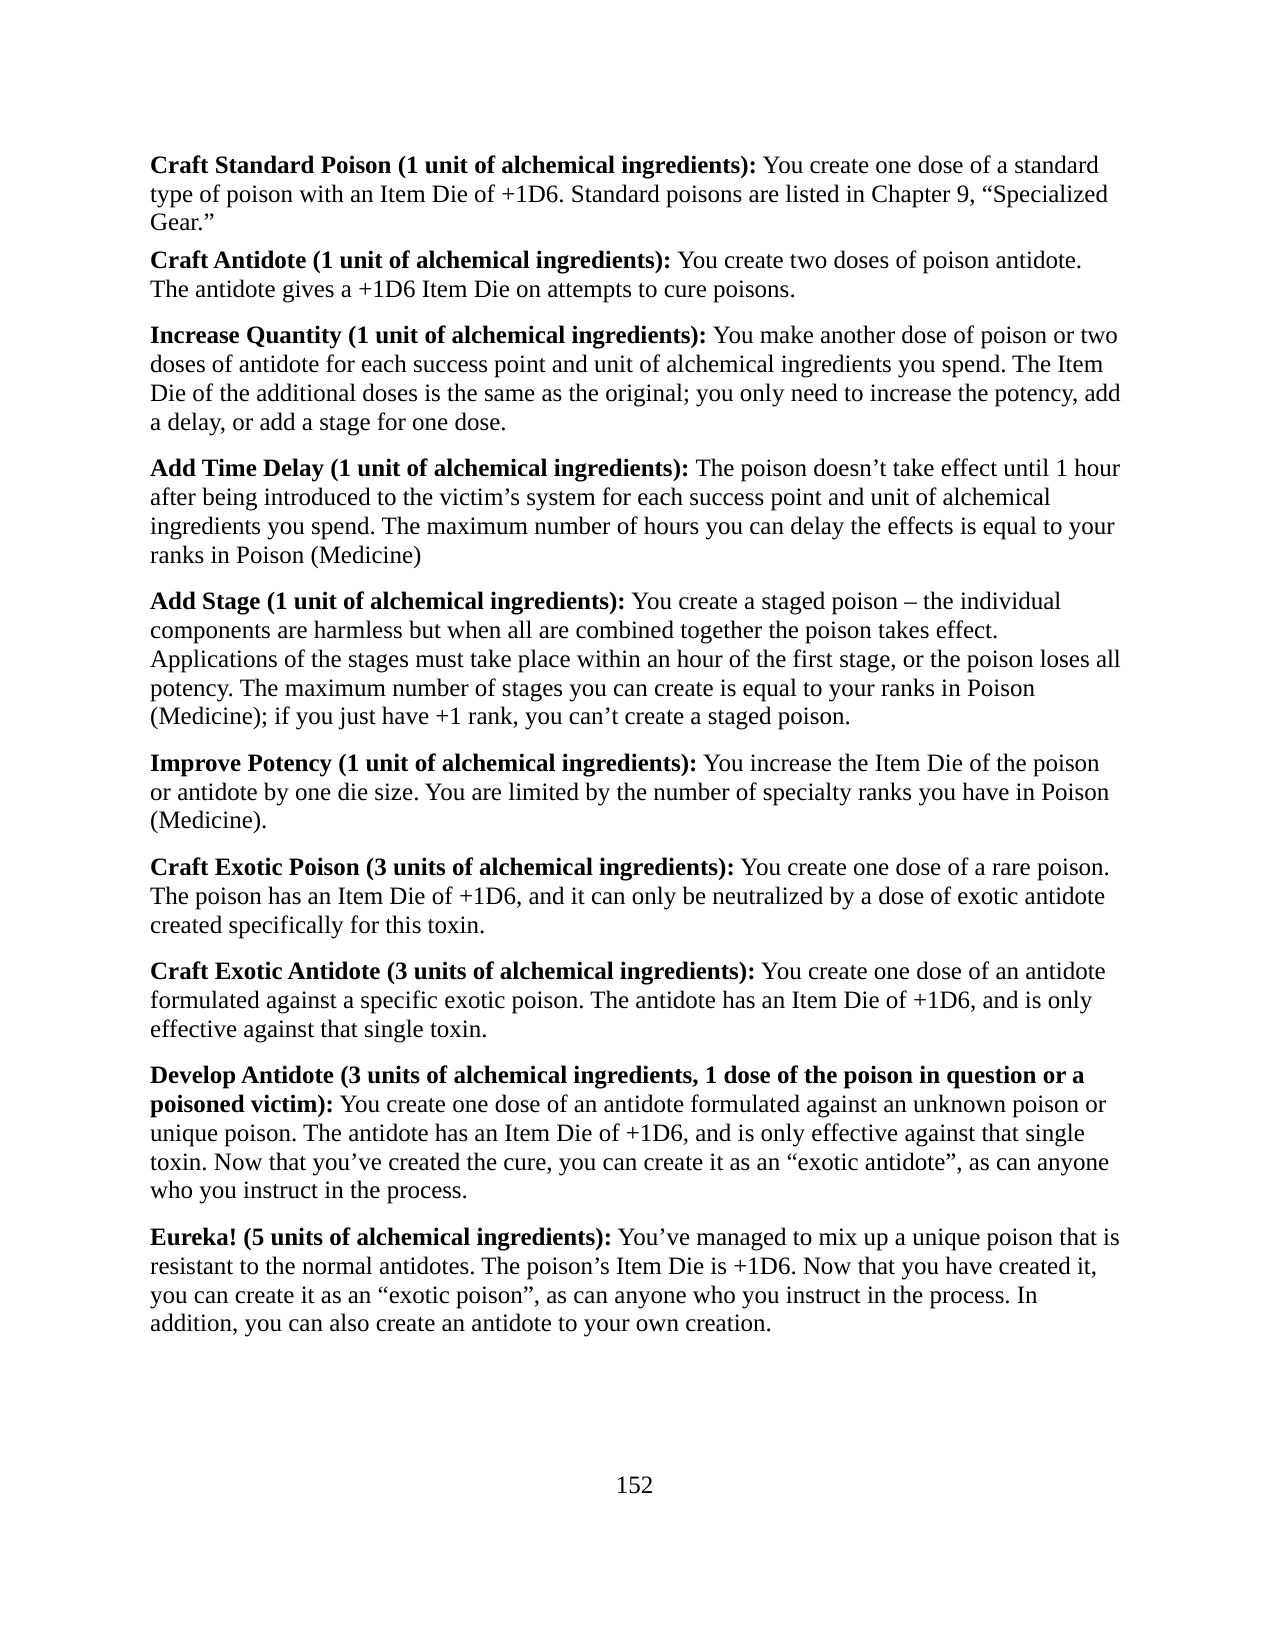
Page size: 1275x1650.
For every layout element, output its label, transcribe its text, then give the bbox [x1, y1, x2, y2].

text Craft Exotic Poison (3 units of alchemical ingredients): You create one dose of a rare poison. The poison has an Item Die of +1D6, and it can only be neutralized by a dose of exotic antidote created specifically for this toxin. [150, 852, 1125, 938]
text Add Stage (1 unit of alchemical ingredients): You create a staged poison – the individual components are harmless but when all are combined together the poison takes effect. Applications of the stages must take place within an hour of the first stage, or the poison loses all potency. The maximum number of stages you can create is equal to your ranks in Poison (Medicine); if you just have +1 rank, you can’t create a staged poison. [150, 586, 1125, 730]
text Add Time Delay (1 unit of alchemical ingredients): The poison doesn’t take effect until 1 hour after being introduced to the victim’s system for each success point and unit of alchemical ingredients you spend. The maximum number of hours you can delay the effects is equal to your ranks in Poison (Medicine) [150, 453, 1125, 568]
text Craft Standard Poison (1 unit of alchemical ingredients): You create one dose of a standard type of poison with an Item Die of +1D6. Standard poisons are listed in Chapter 9, “Specialized Gear.” [150, 150, 1125, 236]
text Craft Exotic Antidote (3 units of alchemical ingredients): You create one dose of an antidote formulated against a specific exotic poison. The antidote has an Item Die of +1D6, and is only effective against that single toxin. [150, 956, 1125, 1043]
text Eureka! (5 units of alchemical ingredients): You’ve managed to mix up a unique poison that is resistant to the normal antidotes. The poison’s Item Die is +1D6. Now that you have created it, you can create it as an “exotic poison”, as can anyone who you instruct in the process. In addition, you can also create an antidote to your own creation. [150, 1222, 1125, 1337]
text Craft Antidote (1 unit of alchemical ingredients): You create two doses of poison antidote. The antidote gives a +1D6 Item Die on attempts to cure poisons. [150, 245, 1125, 303]
text Increase Quantity (1 unit of alchemical ingredients): You make another dose of poison or two doses of antidote for each success point and unit of alchemical ingredients you spend. The Item Die of the additional doses is the same as the original; you only need to increase the potency, add a delay, or add a stage for one dose. [150, 321, 1125, 436]
text Develop Antidote (3 units of alchemical ingredients, 1 dose of the poison in question or a poisoned victim): You create one dose of an antidote formulated against an unknown poison or unique poison. The antidote has an Item Die of +1D6, and is only effective against that single toxin. Now that you’ve created the cure, you can create it as an “exotic antidote”, as can anyone who you instruct in the process. [150, 1061, 1125, 1204]
text Improve Potency (1 unit of alchemical ingredients): You increase the Item Die of the poison or antidote by one die size. You are limited by the number of specialty ranks you have in Poison (Medicine). [150, 748, 1125, 834]
